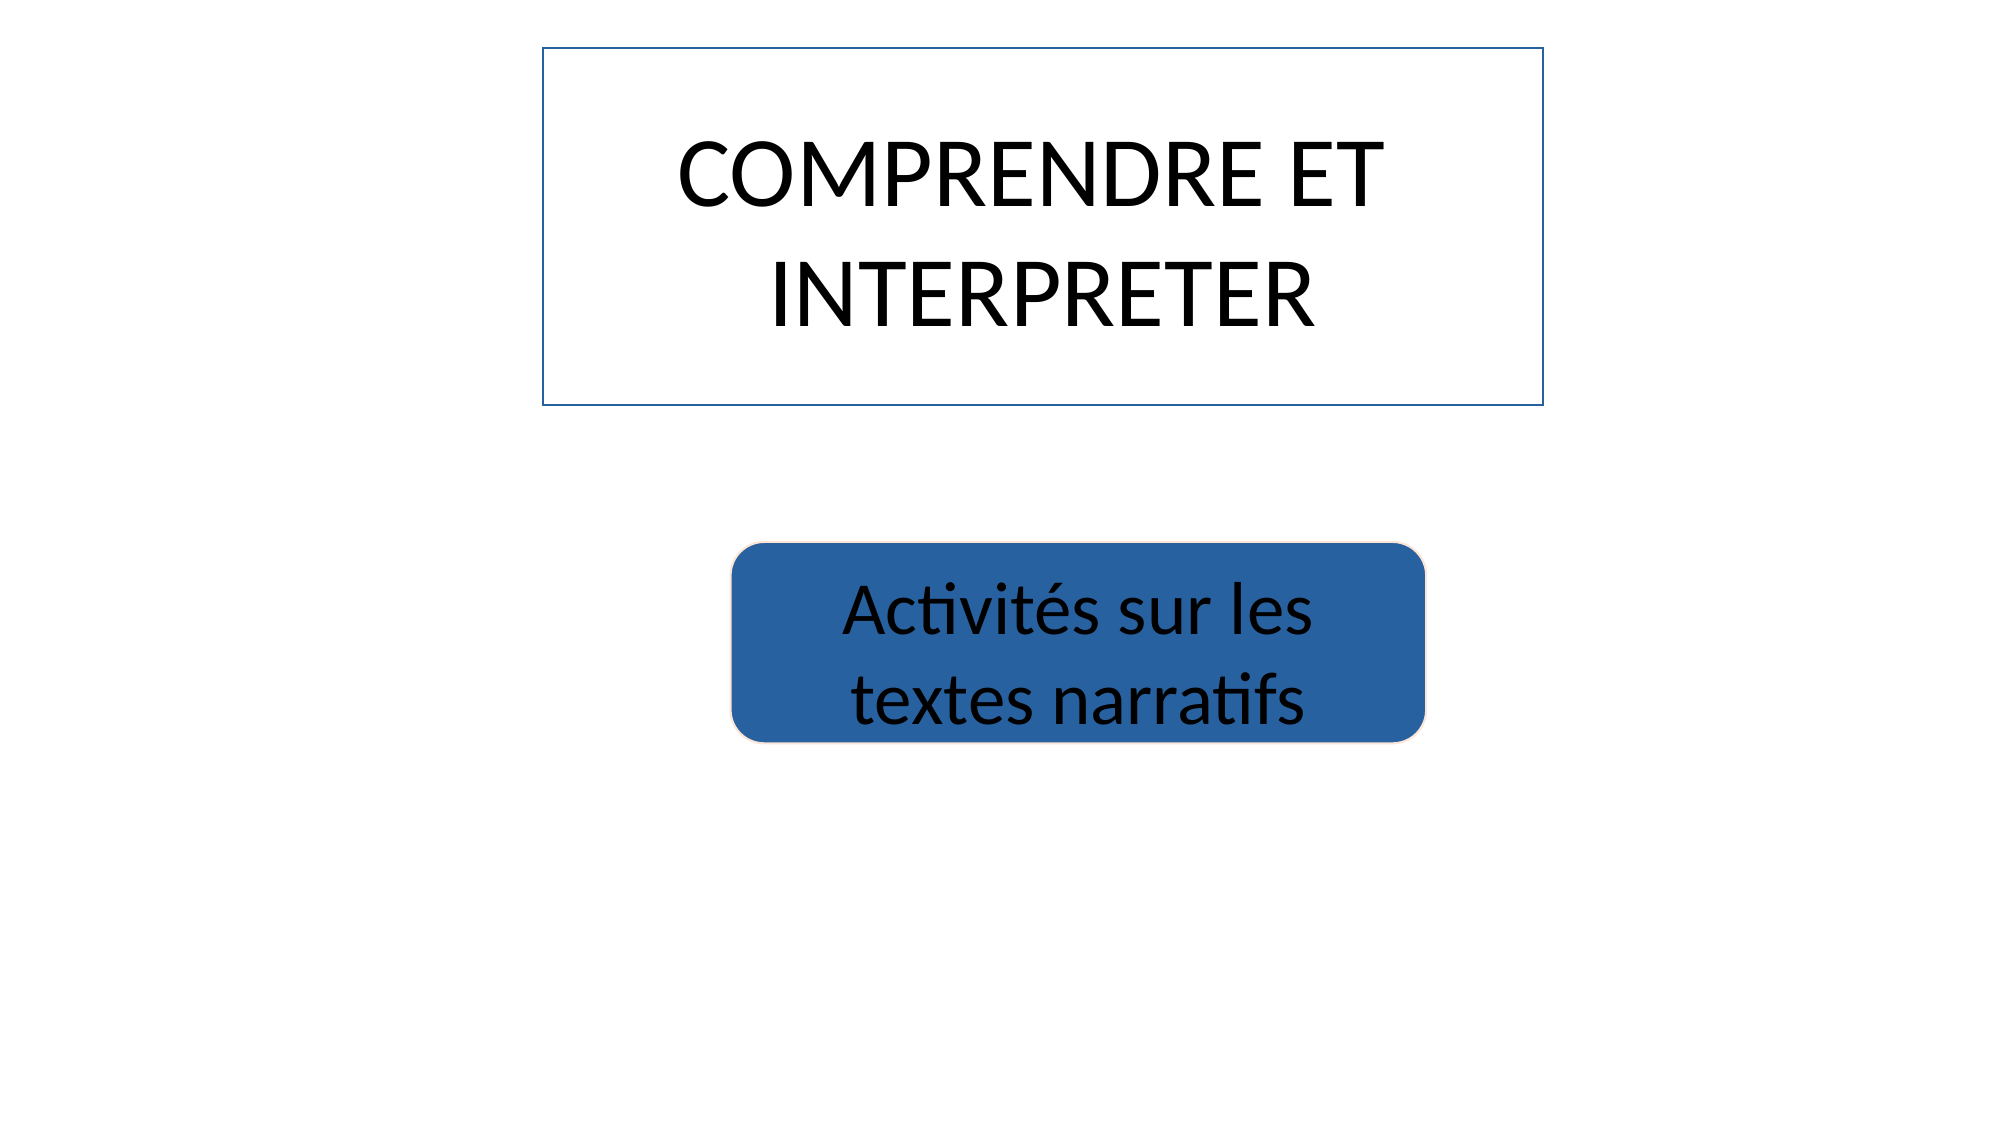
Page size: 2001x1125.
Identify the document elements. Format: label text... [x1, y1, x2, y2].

text_box COMPRENDRE ET INTERPRETER [543, 48, 1543, 405]
text_box Activités sur les textes narratifs [730, 541, 1427, 744]
